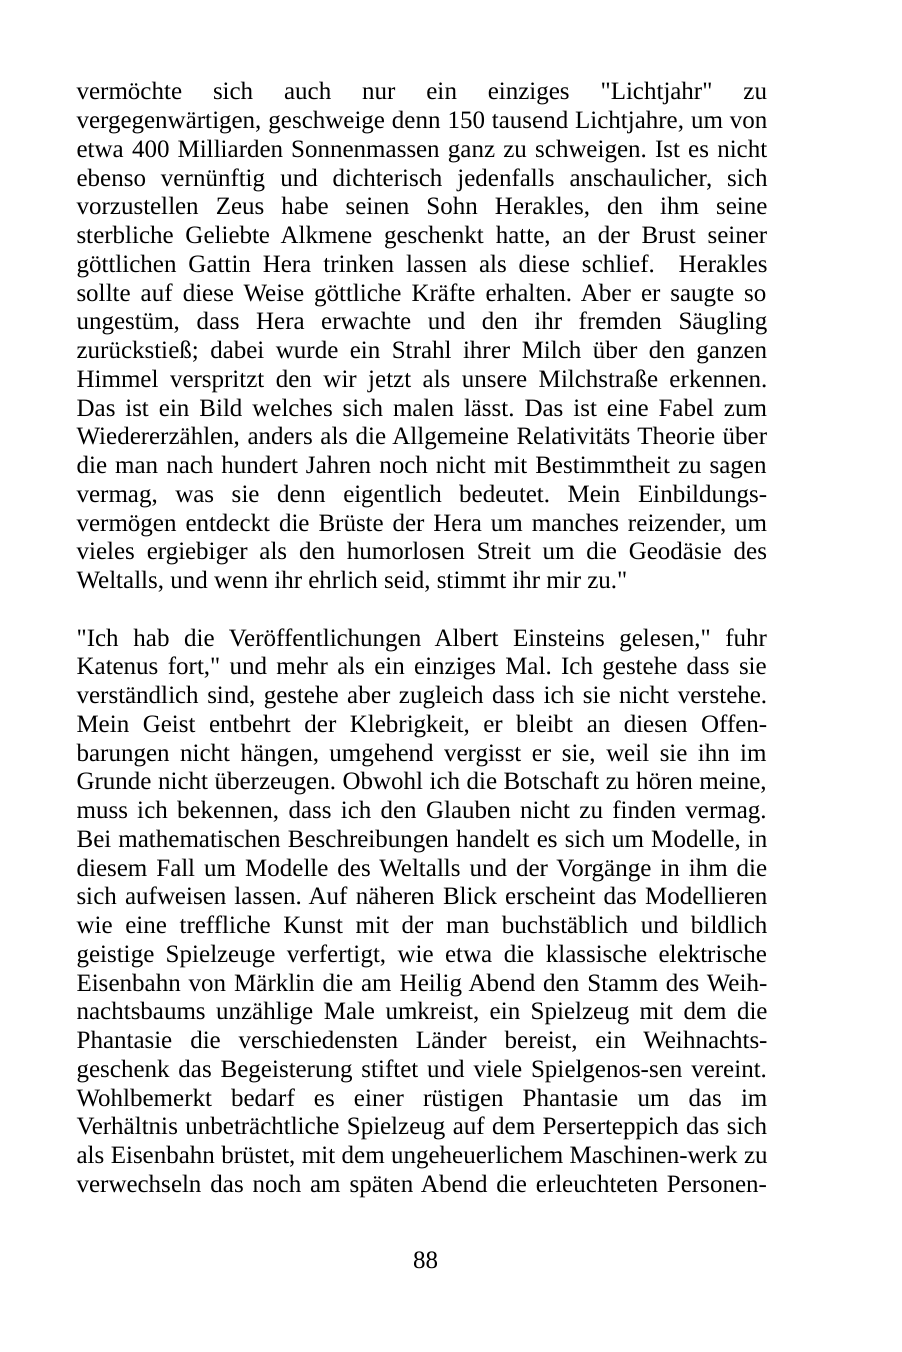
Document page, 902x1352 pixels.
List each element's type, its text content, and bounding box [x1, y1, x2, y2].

text vermöchte sich auch nur ein einziges "Lichtjahr" zu vergegenwärtigen, geschweige denn 150 tausend Lichtjahre, um von etwa 400 Milliarden Sonnenmassen ganz zu schweigen. Ist es nicht ebenso vernünftig und dichterisch jedenfalls anschaulicher, sich vorzustellen Zeus habe seinen Sohn Herakles, den ihm seine sterbliche Geliebte Alkmene geschenkt hatte, an der Brust seiner göttlichen Gattin Hera trinken lassen als diese schlief. Herakles sollte auf diese Weise göttliche Kräfte erhalten. Aber er saugte so ungestüm, dass Hera erwachte und den ihr fremden Säugling zurückstieß; dabei wurde ein Strahl ihrer Milch über den ganzen Himmel verspritzt den wir jetzt als unsere Milchstraße erkennen. Das ist ein Bild welches sich malen lässt. Das ist eine Fabel zum Wiedererzählen, anders als die Allgemeine Relativitäts Theorie über die man nach hundert Jahren noch nicht mit Bestimmtheit zu sagen vermag, was sie denn eigentlich bedeutet. Mein Einbildungs-vermögen entdeckt die Brüste der Hera um manches reizender, um vieles ergiebiger als den humorlosen Streit um die Geodäsie des Weltalls, und wenn ihr ehrlich seid, stimmt ihr mir zu." [76, 76, 768, 594]
text "Ich hab die Veröffentlichungen Albert Einsteins gelesen," fuhr Katenus fort," und mehr als ein einziges Mal. Ich gestehe dass sie verständlich sind, gestehe aber zugleich dass ich sie nicht verstehe. Mein Geist entbehrt der Klebrigkeit, er bleibt an diesen Offen-barungen nicht hängen, umgehend vergisst er sie, weil sie ihn im Grunde nicht überzeugen. Obwohl ich die Botschaft zu hören meine, muss ich bekennen, dass ich den Glauben nicht zu finden vermag. Bei mathematischen Beschreibungen handelt es sich um Modelle, in diesem Fall um Modelle des Weltalls und der Vorgänge in ihm die sich aufweisen lassen. Auf näheren Blick erscheint das Modellieren wie eine treffliche Kunst mit der man buchstäblich und bildlich geistige Spielzeuge verfertigt, wie etwa die klassische elektrische Eisenbahn von Märklin die am Heilig Abend den Stamm des Weih-nachtsbaums unzählige Male umkreist, ein Spielzeug mit dem die Phantasie die verschiedensten Länder bereist, ein Weihnachts-geschenk das Begeisterung stiftet und viele Spielgenos-sen vereint. Wohlbemerkt bedarf es einer rüstigen Phantasie um das im Verhältnis unbeträchtliche Spielzeug auf dem Perserteppich das sich als Eisenbahn brüstet, mit dem ungeheuerlichem Maschinen-werk zu verwechseln das noch am späten Abend die erleuchteten Personen- [76, 623, 768, 1198]
